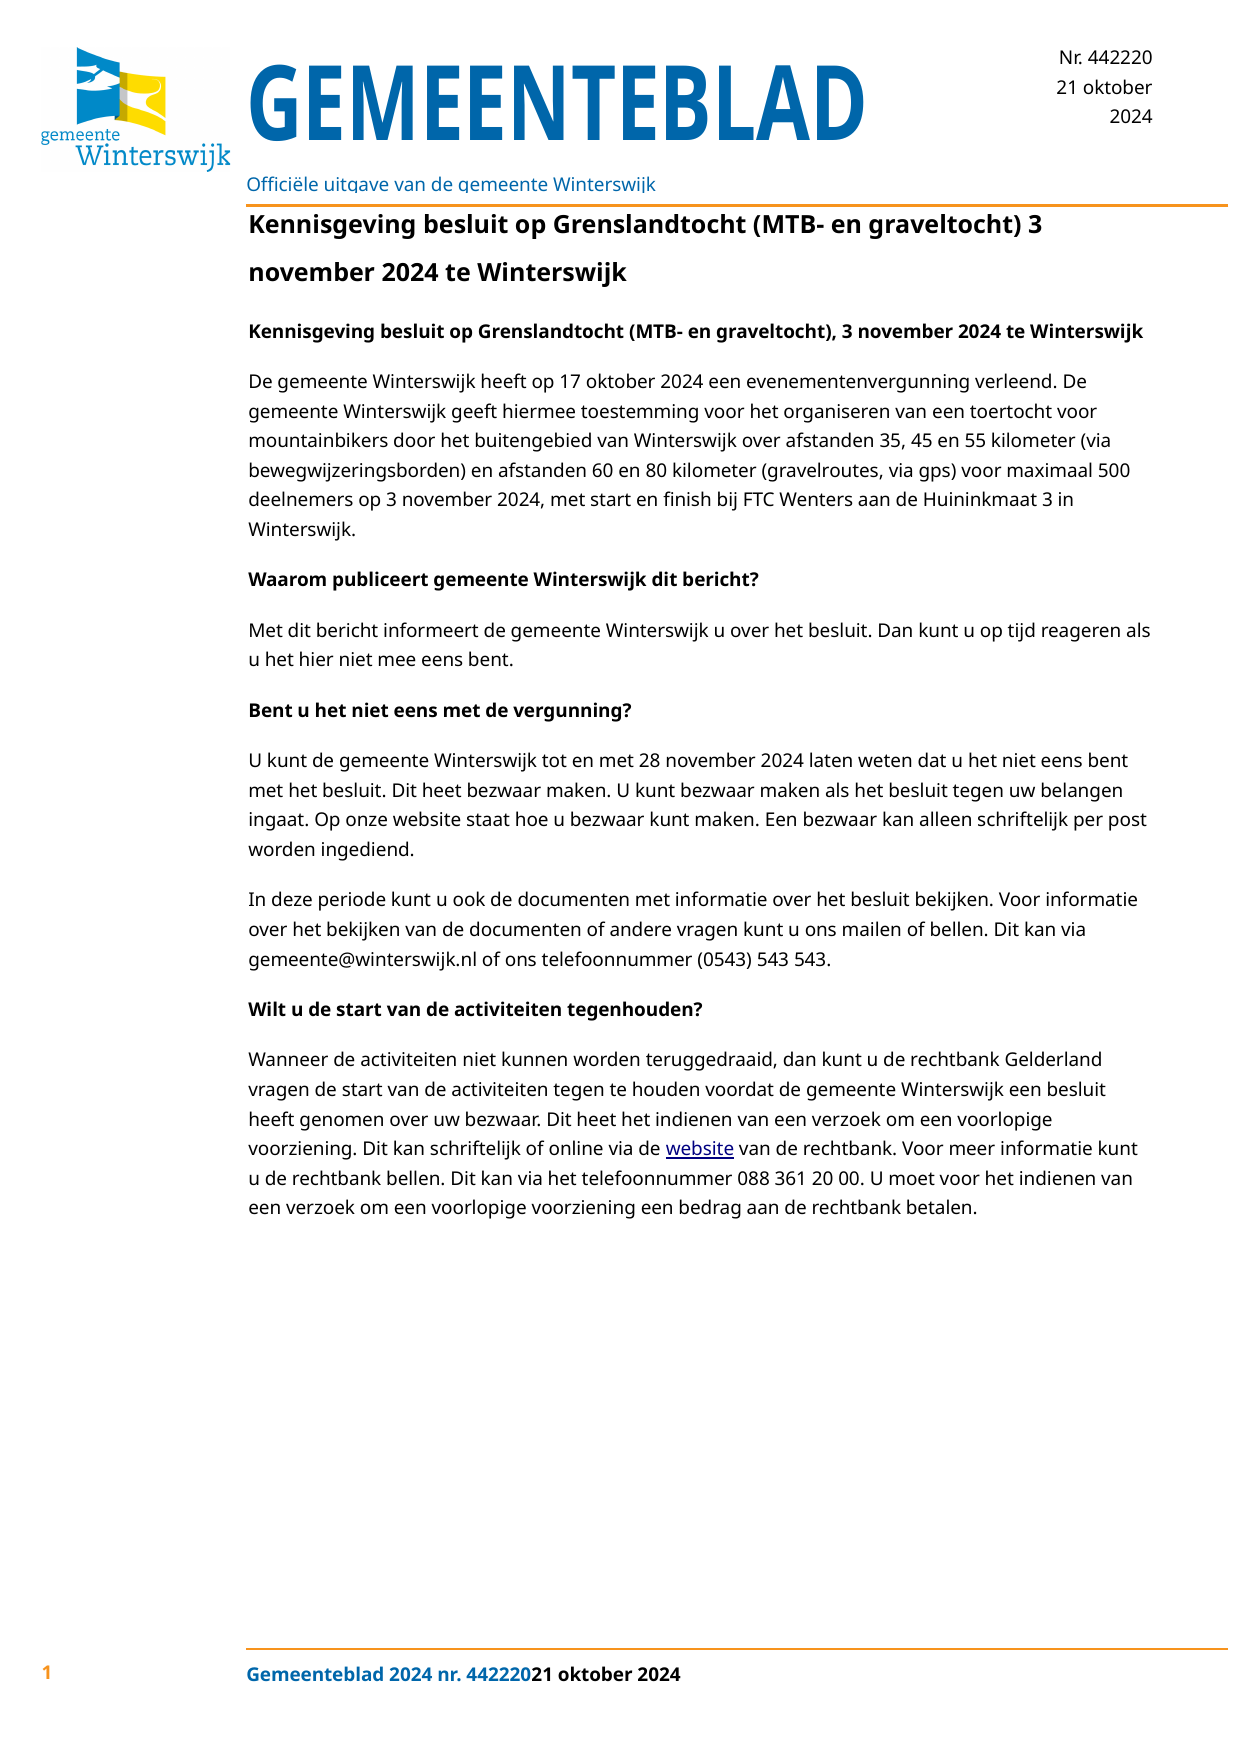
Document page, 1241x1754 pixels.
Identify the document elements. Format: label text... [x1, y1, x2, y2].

text U kunt de gemeente Winterswijk tot en met 28 november 2024 laten weten dat u het niet eens bent met het besluit. Dit heet bezwaar maken. U kunt bezwaar maken als het besluit tegen uw belangen ingaat. Op onze website staat hoe u bezwaar kunt maken. Een bezwaar kan alleen schriftelijk per post worden ingediend. [248, 747, 1152, 862]
picture [225, 153, 231, 162]
picture [41, 47, 231, 172]
text Kennisgeving besluit op Grenslandtocht (MTB- en graveltocht), 3 november 2024 te Winterswijk [248, 318, 1152, 344]
text De gemeente Winterswijk heeft op 17 oktober 2024 een evenementenvergunning verleend. De gemeente Winterswijk geeft hiermee toestemming voor het organiseren van een toertocht voor mountainbikers door het buitengebied van Winterswijk over afstanden 35, 45 en 55 kilometer (via bewegwijzeringsborden) en afstanden 60 en 80 kilometer (gravelroutes, via gps) voor maximaal 500 deelnemers op 3 november 2024, met start en finish bij FTC Wenters aan de Huininkmaat 3 in Winterswijk. [248, 368, 1152, 542]
text Waarom publiceert gemeente Winterswijk dit bericht? [248, 567, 1152, 592]
text Wanneer de activiteiten niet kunnen worden teruggedraaid, dan kunt u de rechtbank Gelderland vragen de start van de activiteiten tegen te houden voordat de gemeente Winterswijk een besluit heeft genomen over uw bezwaar. Dit heet het indienen van een verzoek om een voorlopige voorziening. Dit kan schriftelijk of online via de website van de rechtbank. Voor meer informatie kunt u de rechtbank bellen. Dit kan via het telefoonnummer 088 361 20 00. U moet voor het indienen van een verzoek om een voorlopige voorziening een bedrag aan de rechtbank betalen. [248, 1047, 1152, 1220]
text Wilt u de start van de activiteiten tegenhouden? [248, 996, 1152, 1022]
text Bent u het niet eens met de vergunning? [248, 697, 1152, 723]
text Kennisgeving besluit op Grenslandtocht (MTB- en graveltocht) 3 november 2024 te Winterswijk [248, 207, 1152, 288]
text Met dit bericht informeert de gemeente Winterswijk u over het besluit. Dan kunt u op tijd reageren als u het hier niet mee eens bent. [248, 617, 1152, 672]
text In deze periode kunt u ook de documenten met informatie over het besluit bekijken. Voor informatie over het bekijken van de documenten of andere vragen kunt u ons mailen of bellen. Dit kan via gemeente@winterswijk.nl of ons telefoonnummer (0543) 543 543. [248, 887, 1152, 972]
